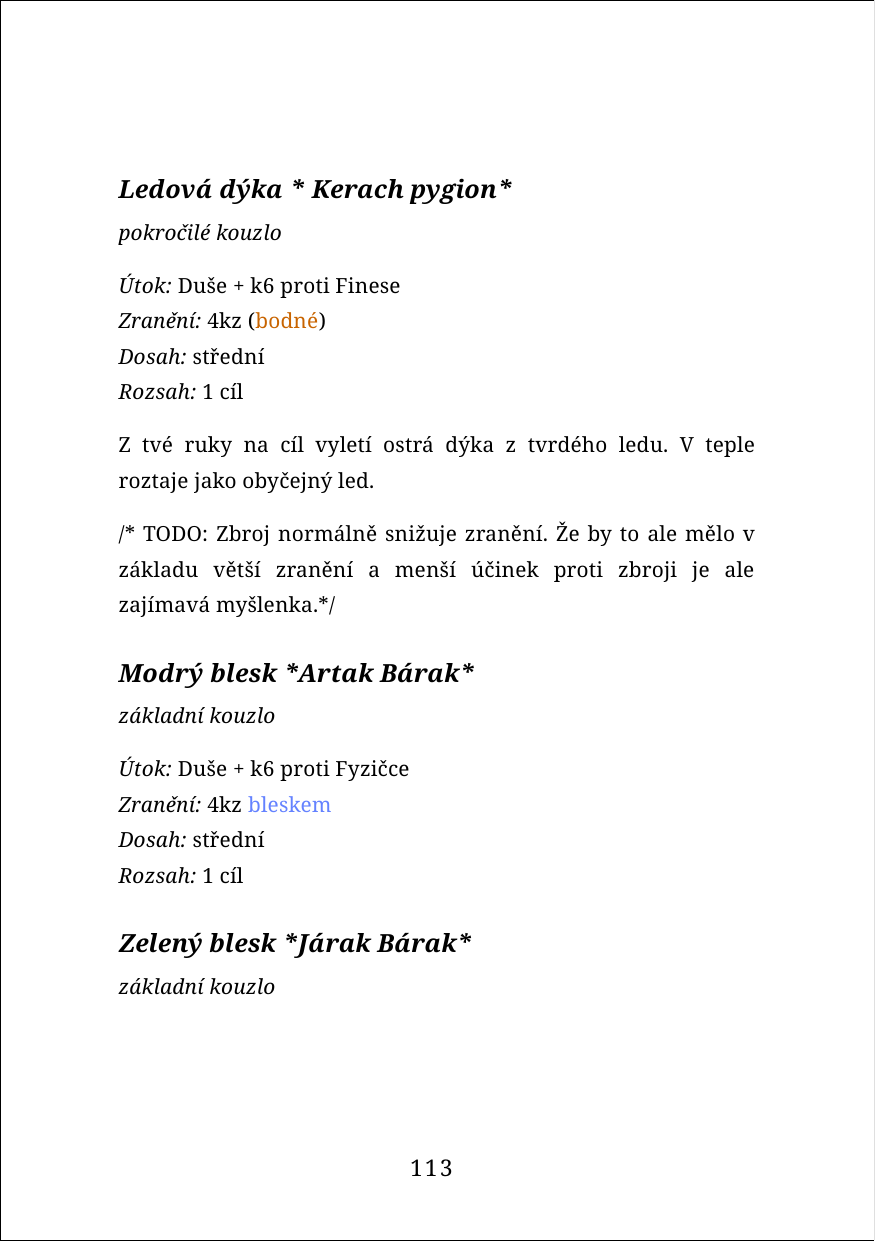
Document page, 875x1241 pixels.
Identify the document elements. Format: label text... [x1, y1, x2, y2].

text Útok: Duše + k6 proti Fyzičce Zranění: 4kz bleskem Dosah: střední Rozsah: 1 cíl [118, 754, 756, 889]
text základní kouzlo [118, 701, 756, 730]
text základní kouzlo [118, 972, 756, 1000]
subtitle Zelený blesk *Járak Bárak* [118, 926, 756, 960]
text Z tvé ruky na cíl vyletí ostrá dýka z tvrdého ledu. V teple roztaje jako obyčejný led. [118, 431, 756, 494]
subtitle Ledová dýka * Kerach pygion* [118, 172, 756, 206]
text /* TODO: Zbroj normálně snižuje zranění. Že by to ale mělo v základu větší zranění a menší účinek proti zbroji je ale zajímavá myšlenka.*/ [118, 519, 756, 619]
text pokročilé kouzlo [118, 218, 756, 246]
subtitle Modrý blesk *Artak Bárak* [118, 655, 756, 689]
text Útok: Duše + k6 proti Finese Zranění: 4kz (bodné) Dosah: střední Rozsah: 1 cíl [118, 271, 756, 406]
